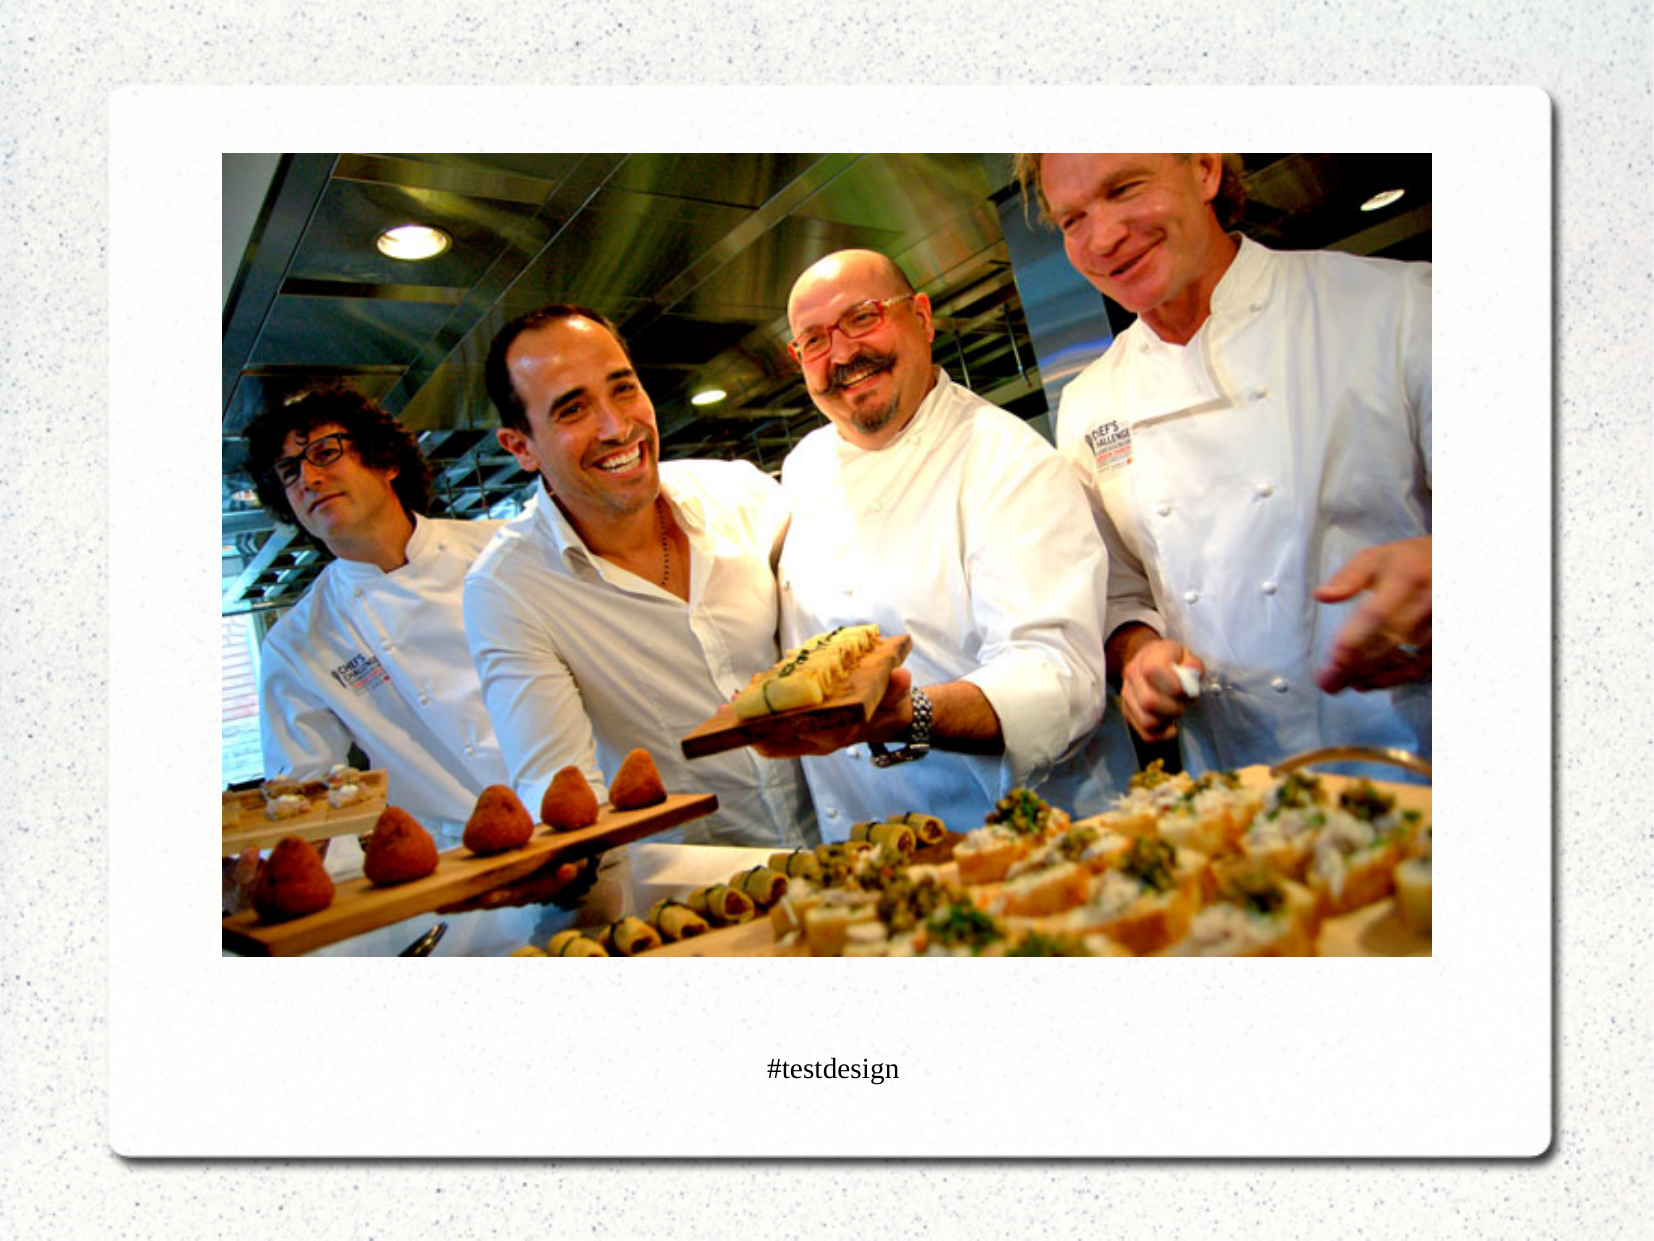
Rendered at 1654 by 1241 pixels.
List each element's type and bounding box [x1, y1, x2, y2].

picture [0, 0, 1654, 1241]
subtitle [145, 201, 1504, 1241]
